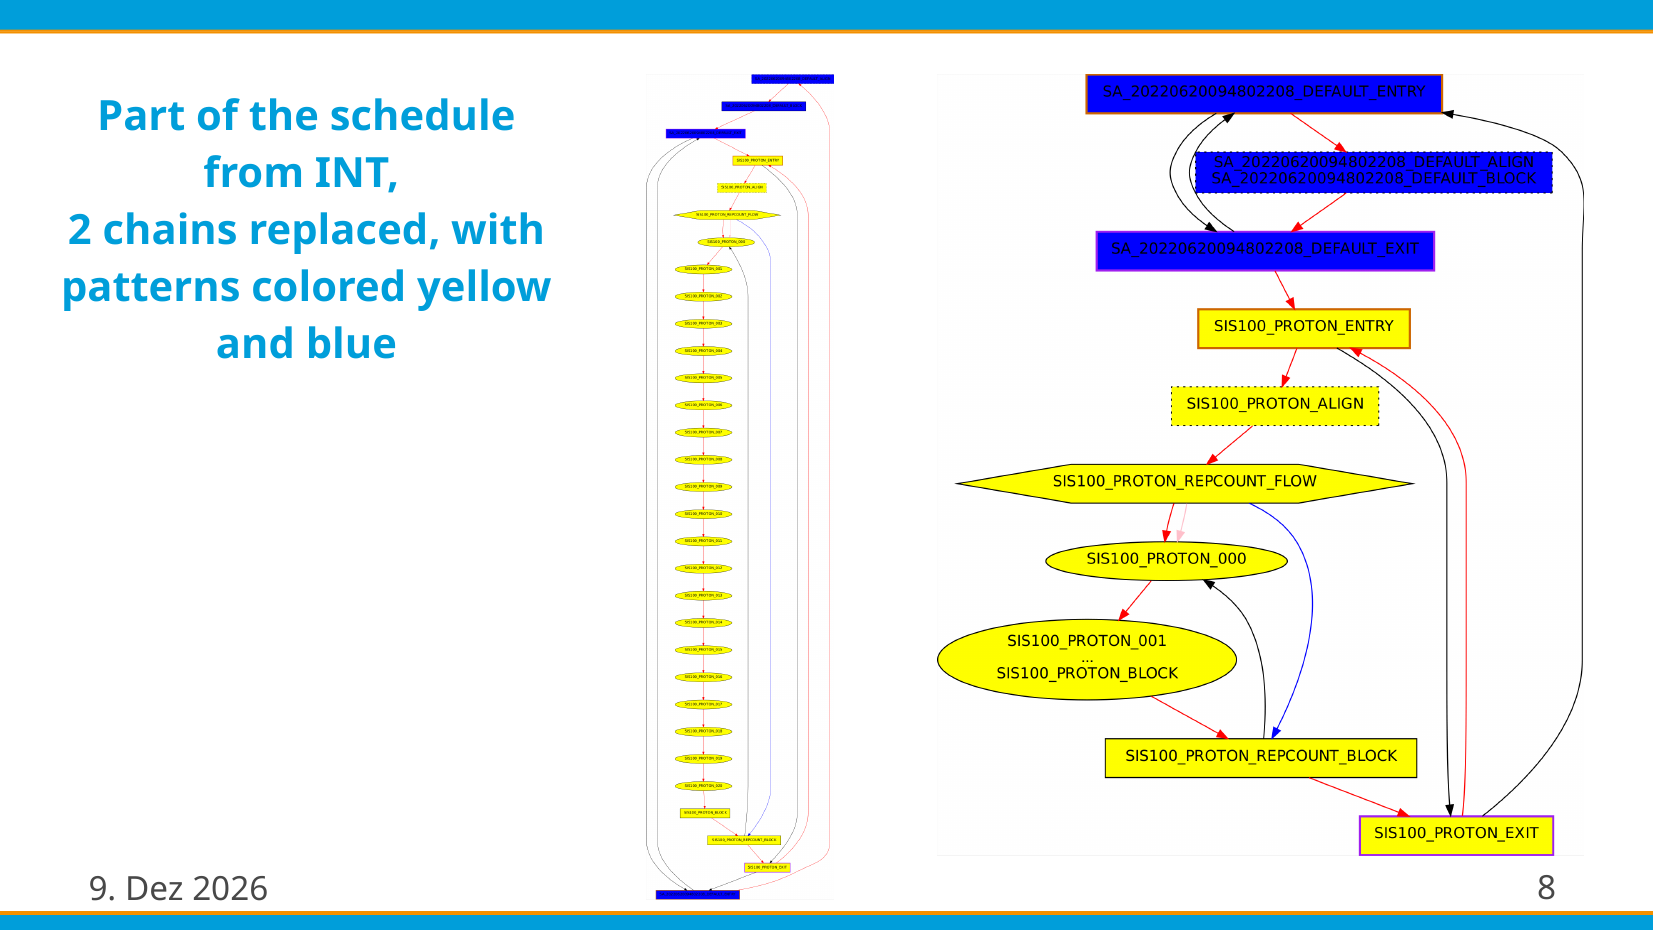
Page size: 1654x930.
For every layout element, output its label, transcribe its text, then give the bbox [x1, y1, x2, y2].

picture [646, 74, 834, 900]
picture [937, 74, 1584, 856]
subtitle Part of the schedule from INT, 2 chains replaced, with patterns colored yellow and blue [50, 44, 563, 413]
